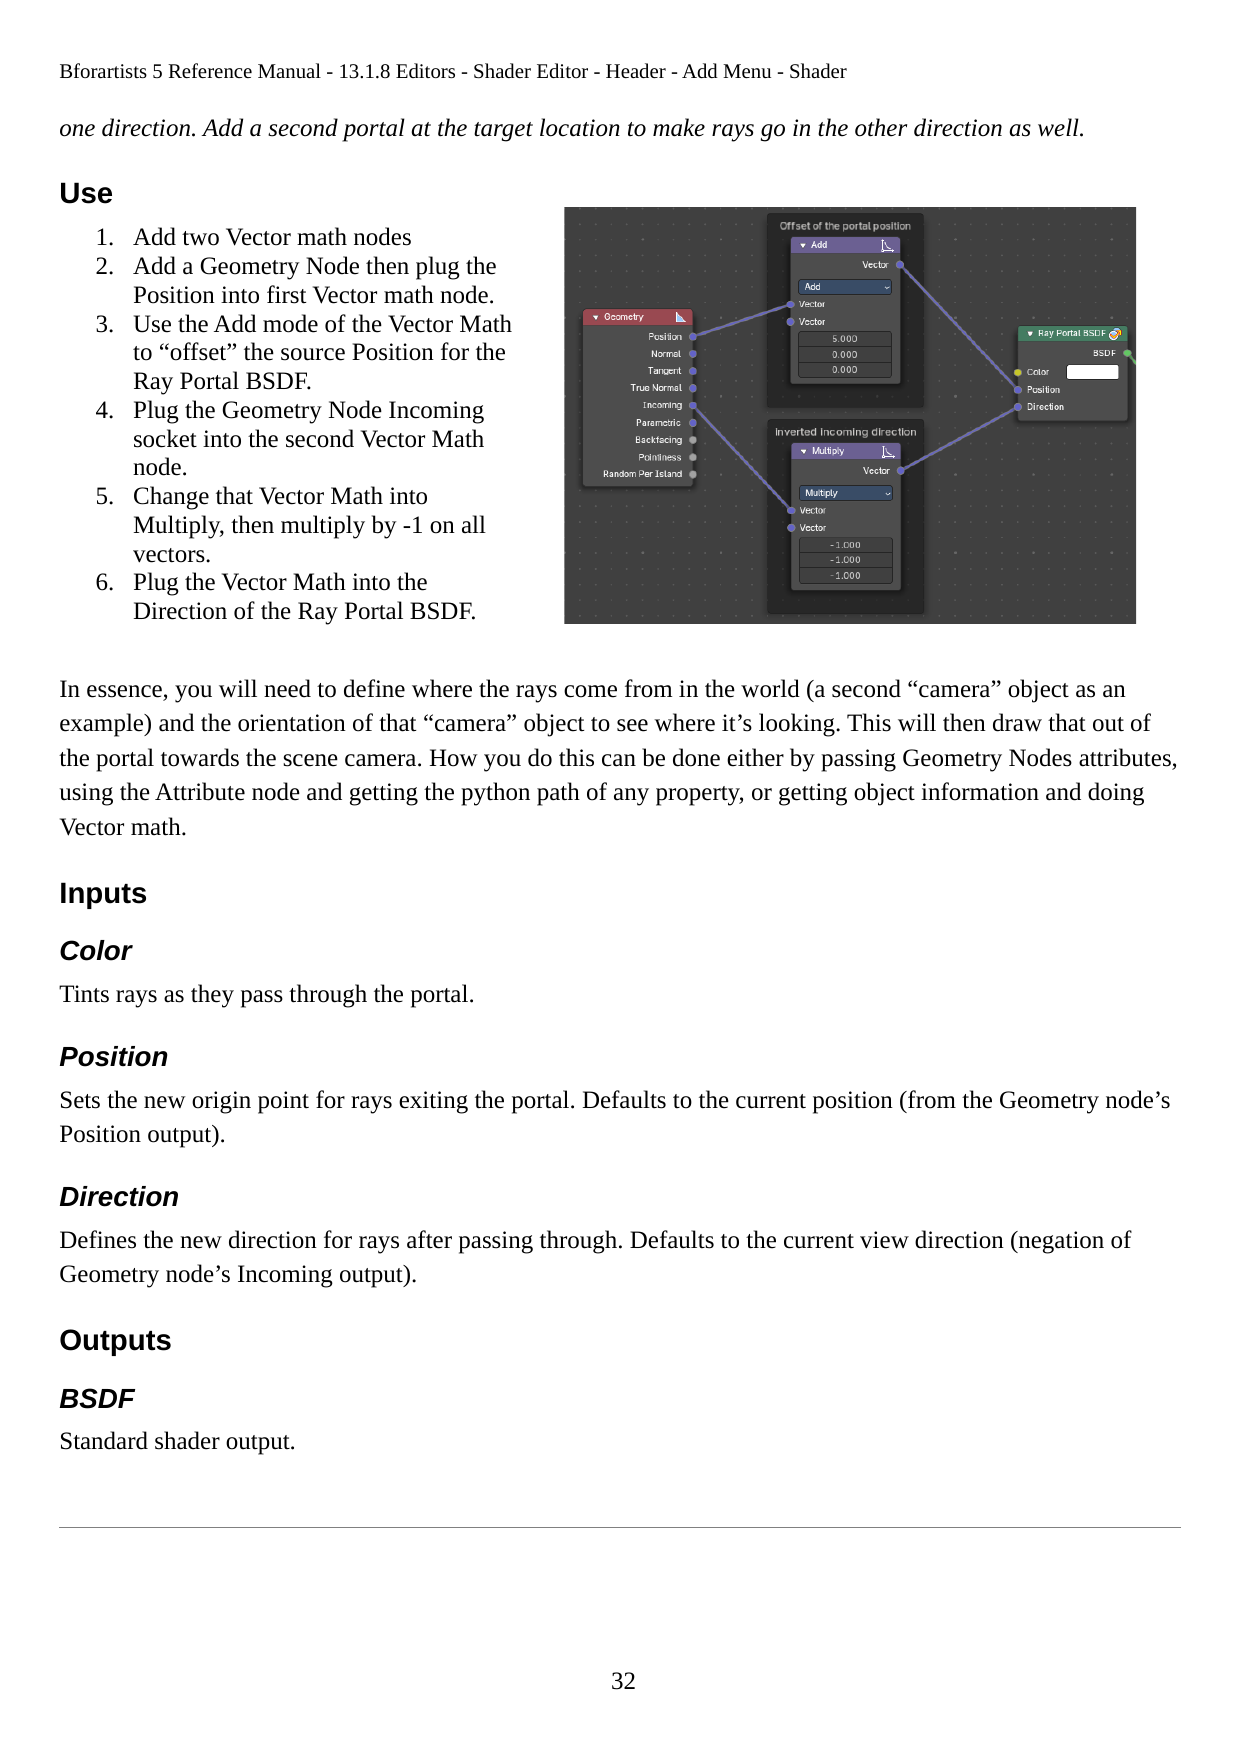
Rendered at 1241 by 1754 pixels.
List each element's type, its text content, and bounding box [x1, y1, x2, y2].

list [1137, 395, 1181, 481]
list Use the Add mode of the Vector Math to “offset” the source Position for the Ray Portal BSDF. [95, 309, 564, 395]
list Change that Vector Math into Multiply, then multiply by -1 on all vectors. [95, 481, 564, 567]
text In essence, you will need to define where the rays come from in the world (a second “camera” object as an example) and the orientation of that “camera” object to see where it’s looking. This will then draw that out of the portal towards the scene camera. How you do this can be done either by passing Geometry Nodes attributes, using the Attribute node and getting the python path of any property, or getting object information and doing Vector math. [59, 674, 1181, 841]
list [1137, 251, 1181, 309]
text Tints rays as they pass through the portal. [59, 979, 1181, 1007]
text Sets the new origin point for rays exiting the portal. Defaults to the current position (from the Geometry node’s Position output). [59, 1085, 1181, 1148]
list [1137, 222, 1181, 251]
text one direction. Add a second portal at the target location to make rays go in the other direction as well. [59, 113, 1181, 141]
list Plug the Vector Math into the Direction of the Ray Portal BSDF. [95, 567, 1181, 625]
list Plug the Geometry Node Incoming socket into the second Vector Math node. [95, 395, 564, 481]
subtitle Direction [59, 1181, 1181, 1213]
subtitle Inputs [59, 876, 1181, 909]
list Add a Geometry Node then plug the Position into first Vector math node. [95, 251, 564, 309]
list Add two Vector math nodes [95, 222, 564, 251]
list [1137, 309, 1181, 395]
subtitle Use [59, 176, 1181, 210]
picture [564, 207, 1137, 624]
text Defines the new direction for rays after passing through. Defaults to the current view direction (negation of Geometry node’s Incoming output). [59, 1225, 1181, 1288]
text Standard shader output. [59, 1426, 1181, 1455]
subtitle Color [59, 934, 1181, 966]
list [1137, 481, 1181, 567]
subtitle Position [59, 1040, 1181, 1072]
subtitle BSDF [59, 1382, 1181, 1414]
subtitle Outputs [59, 1323, 1181, 1357]
